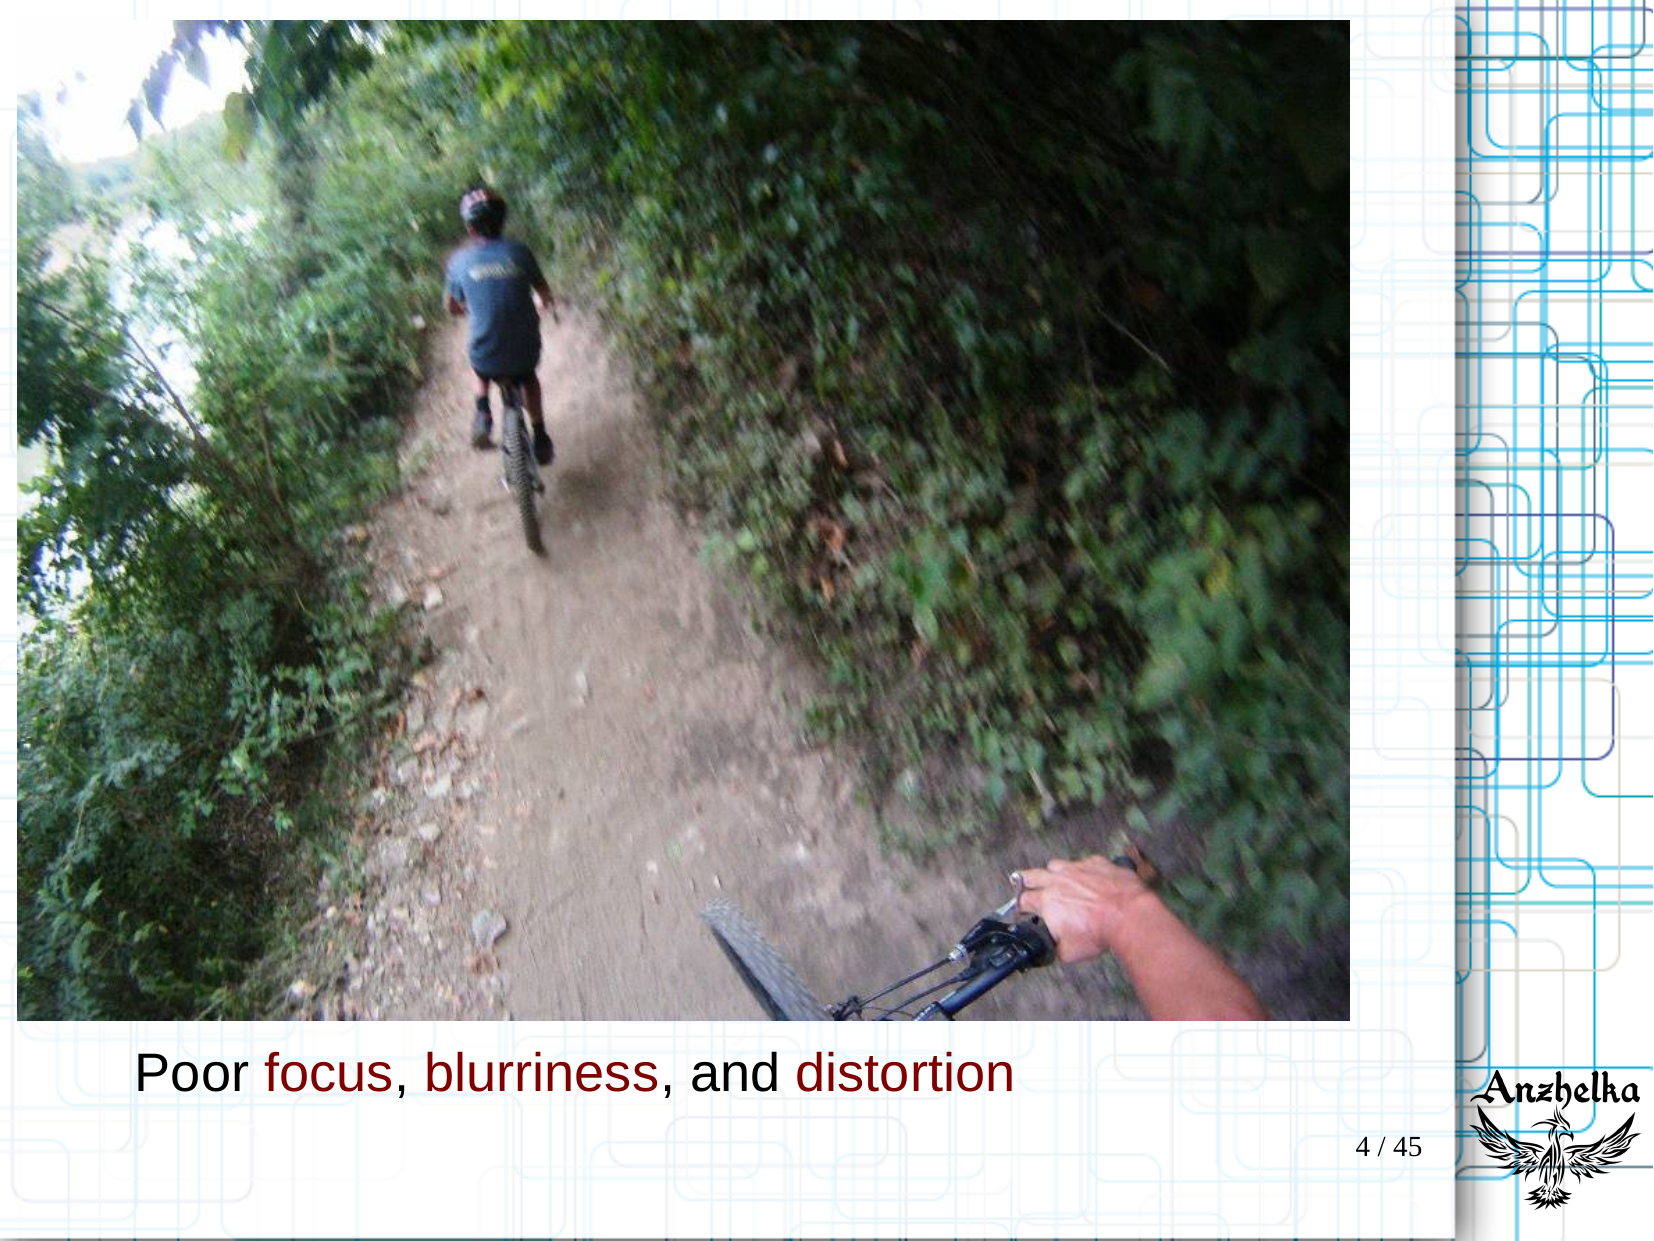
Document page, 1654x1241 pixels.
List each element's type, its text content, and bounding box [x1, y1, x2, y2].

text_box Poor focus, blurriness, and distortion [119, 1034, 1425, 1111]
picture [0, 0, 1654, 1241]
